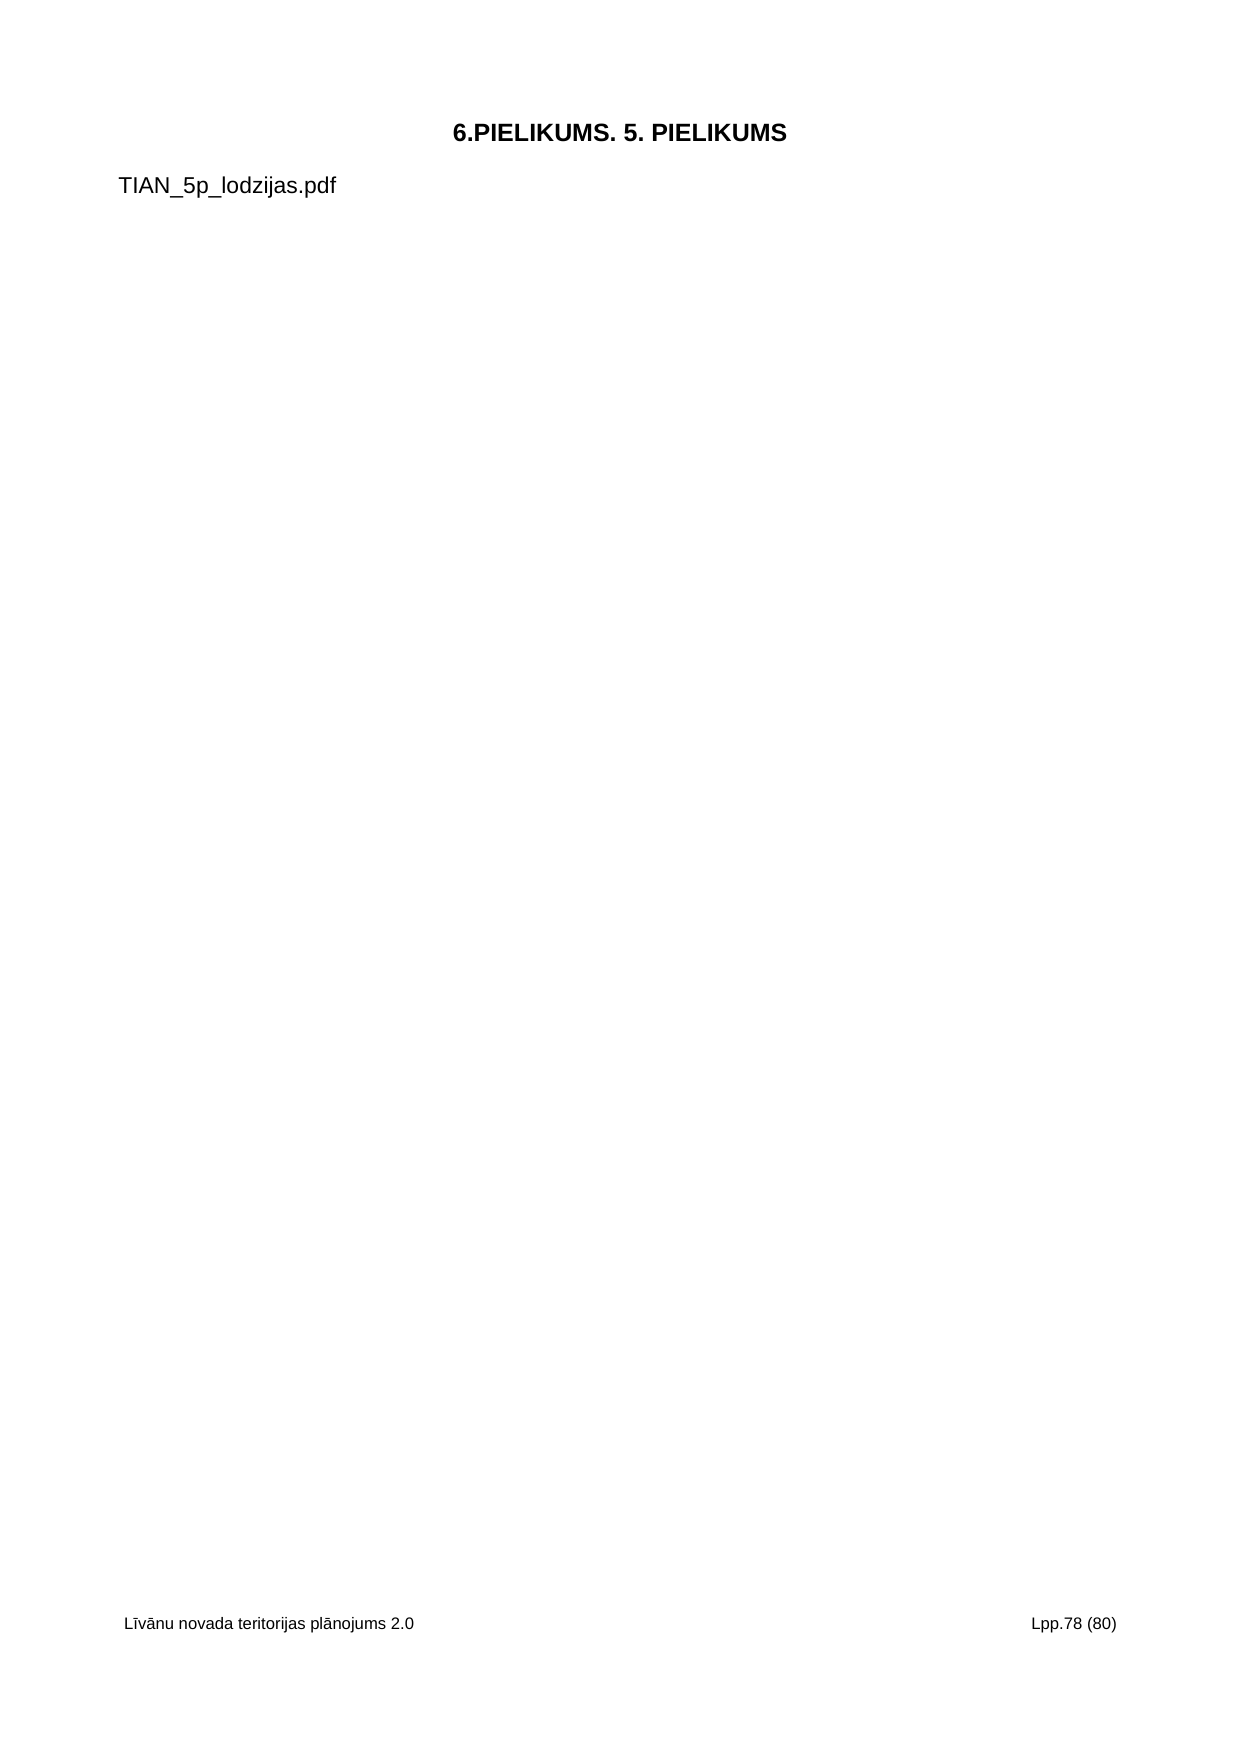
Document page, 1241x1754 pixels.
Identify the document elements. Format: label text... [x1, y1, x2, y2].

subtitle 6.pielikums. 5. pielikums [118, 118, 1122, 147]
text TIAN_5p_lodzijas.pdf [118, 172, 1122, 198]
